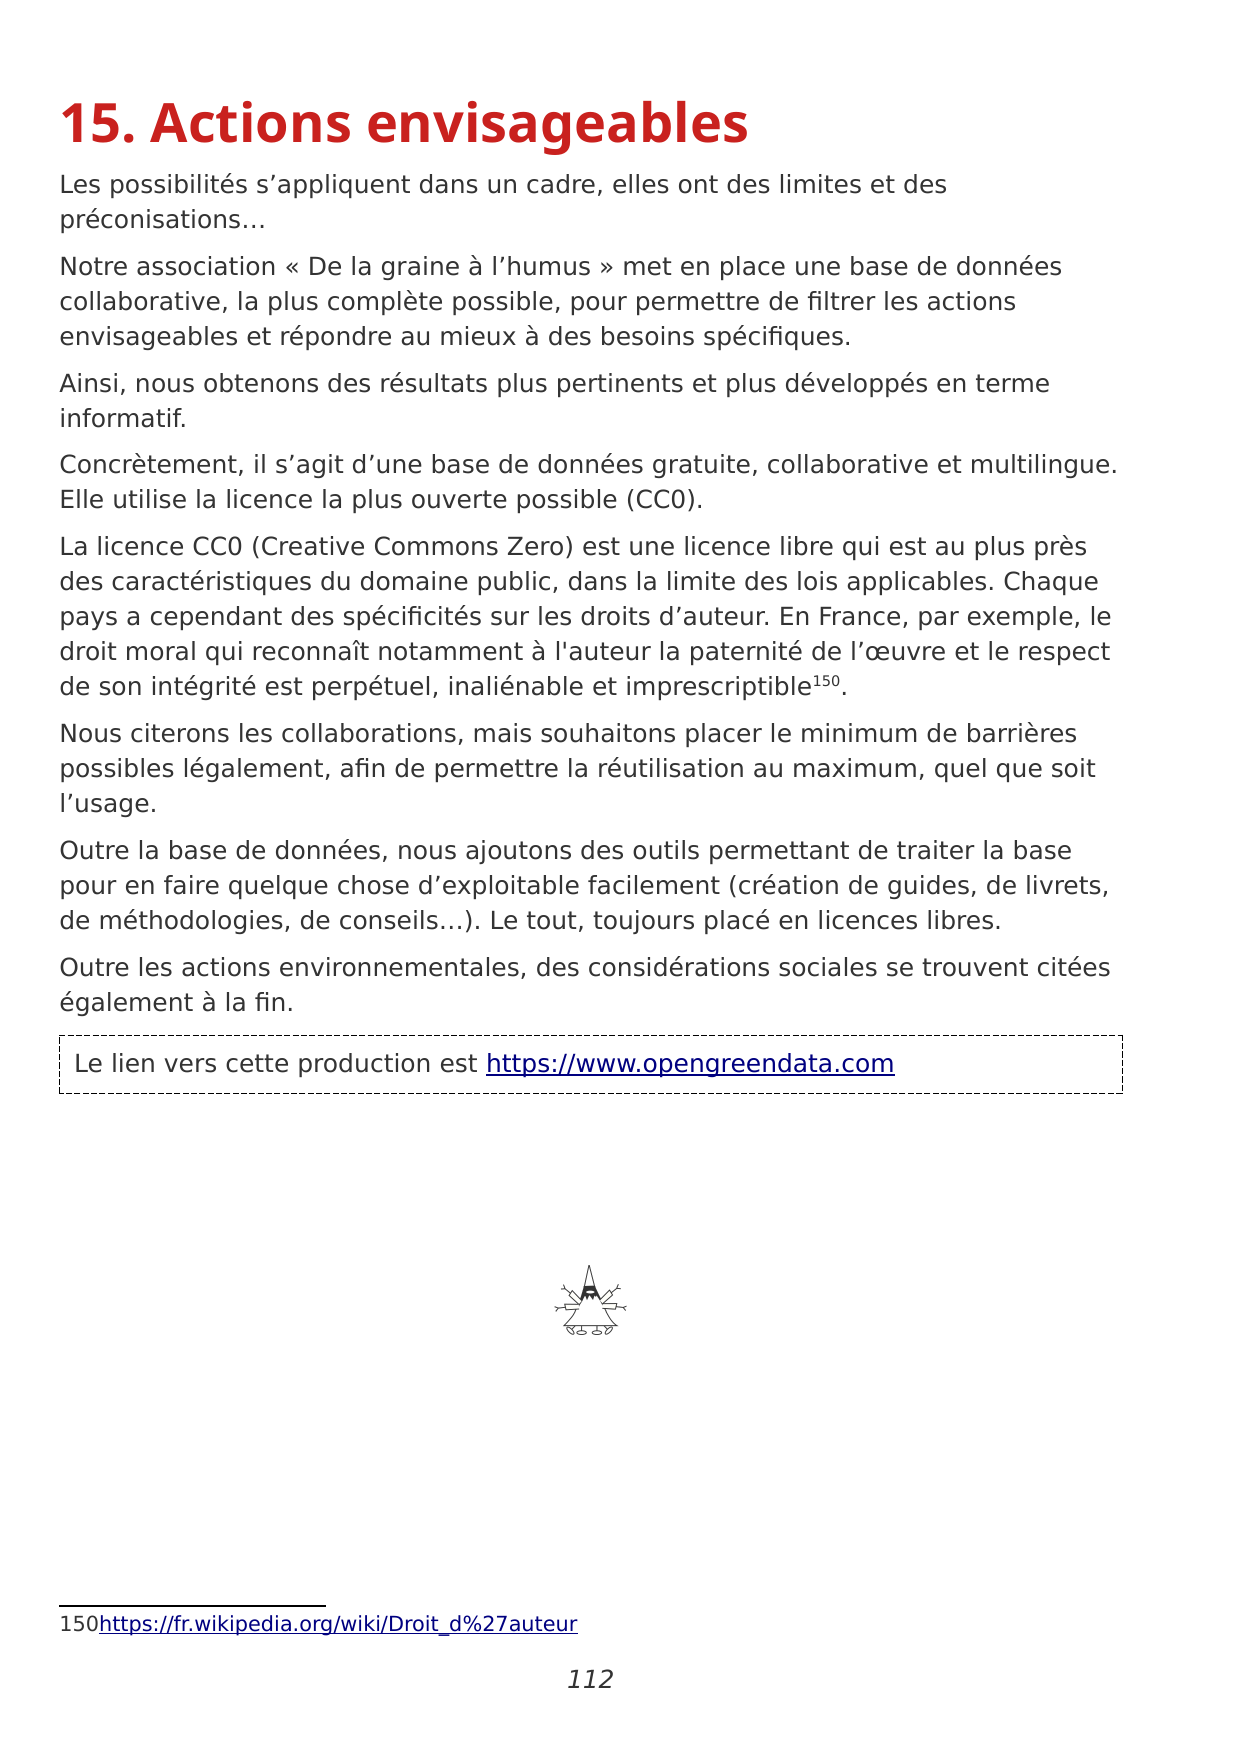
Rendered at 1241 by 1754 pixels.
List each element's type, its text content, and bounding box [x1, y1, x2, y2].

text La licence CC0 (Creative Commons Zero) est une licence libre qui est au plus près des caractéristiques du domaine public, dans la limite des lois applicables. Chaque pays a cependant des spécificités sur les droits d’auteur. En France, par exemple, le droit moral qui reconnaît notamment à l'auteur la paternité de l’œuvre et le respect de son intégrité est perpétuel, inaliénable et imprescriptible. [59, 532, 1122, 702]
text Le lien vers cette production est https://www.opengreendata.com [59, 1034, 1122, 1093]
text Les possibilités s’appliquent dans un cadre, elles ont des limites et des préconisations… [59, 170, 1122, 234]
subtitle Actions envisageables [59, 84, 1122, 158]
text Nous citerons les collaborations, mais souhaitons placer le minimum de barrières possibles légalement, afin de permettre la réutilisation au maximum, quel que soit l’usage. [59, 719, 1122, 818]
text Outre les actions environnementales, des considérations sociales se trouvent citées également à la fin. [59, 953, 1122, 1017]
text Concrètement, il s’agit d’une base de données gratuite, collaborative et multilingue. Elle utilise la licence la plus ouverte possible (CC0). [59, 451, 1122, 515]
text https://fr.wikipedia.org/wiki/Droit_d%27auteur [59, 1612, 1122, 1636]
text Ainsi, nous obtenons des résultats plus pertinents et plus développés en terme informatif. [59, 369, 1122, 433]
picture [554, 1265, 627, 1335]
text Outre la base de données, nous ajoutons des outils permettant de traiter la base pour en faire quelque chose d’exploitable facilement (création de guides, de livrets, de méthodologies, de conseils…). Le tout, toujours placé en licences libres. [59, 836, 1122, 935]
text Notre association « De la graine à l’humus » met en place une base de données collaborative, la plus complète possible, pour permettre de filtrer les actions envisageables et répondre au mieux à des besoins spécifiques. [59, 252, 1122, 351]
